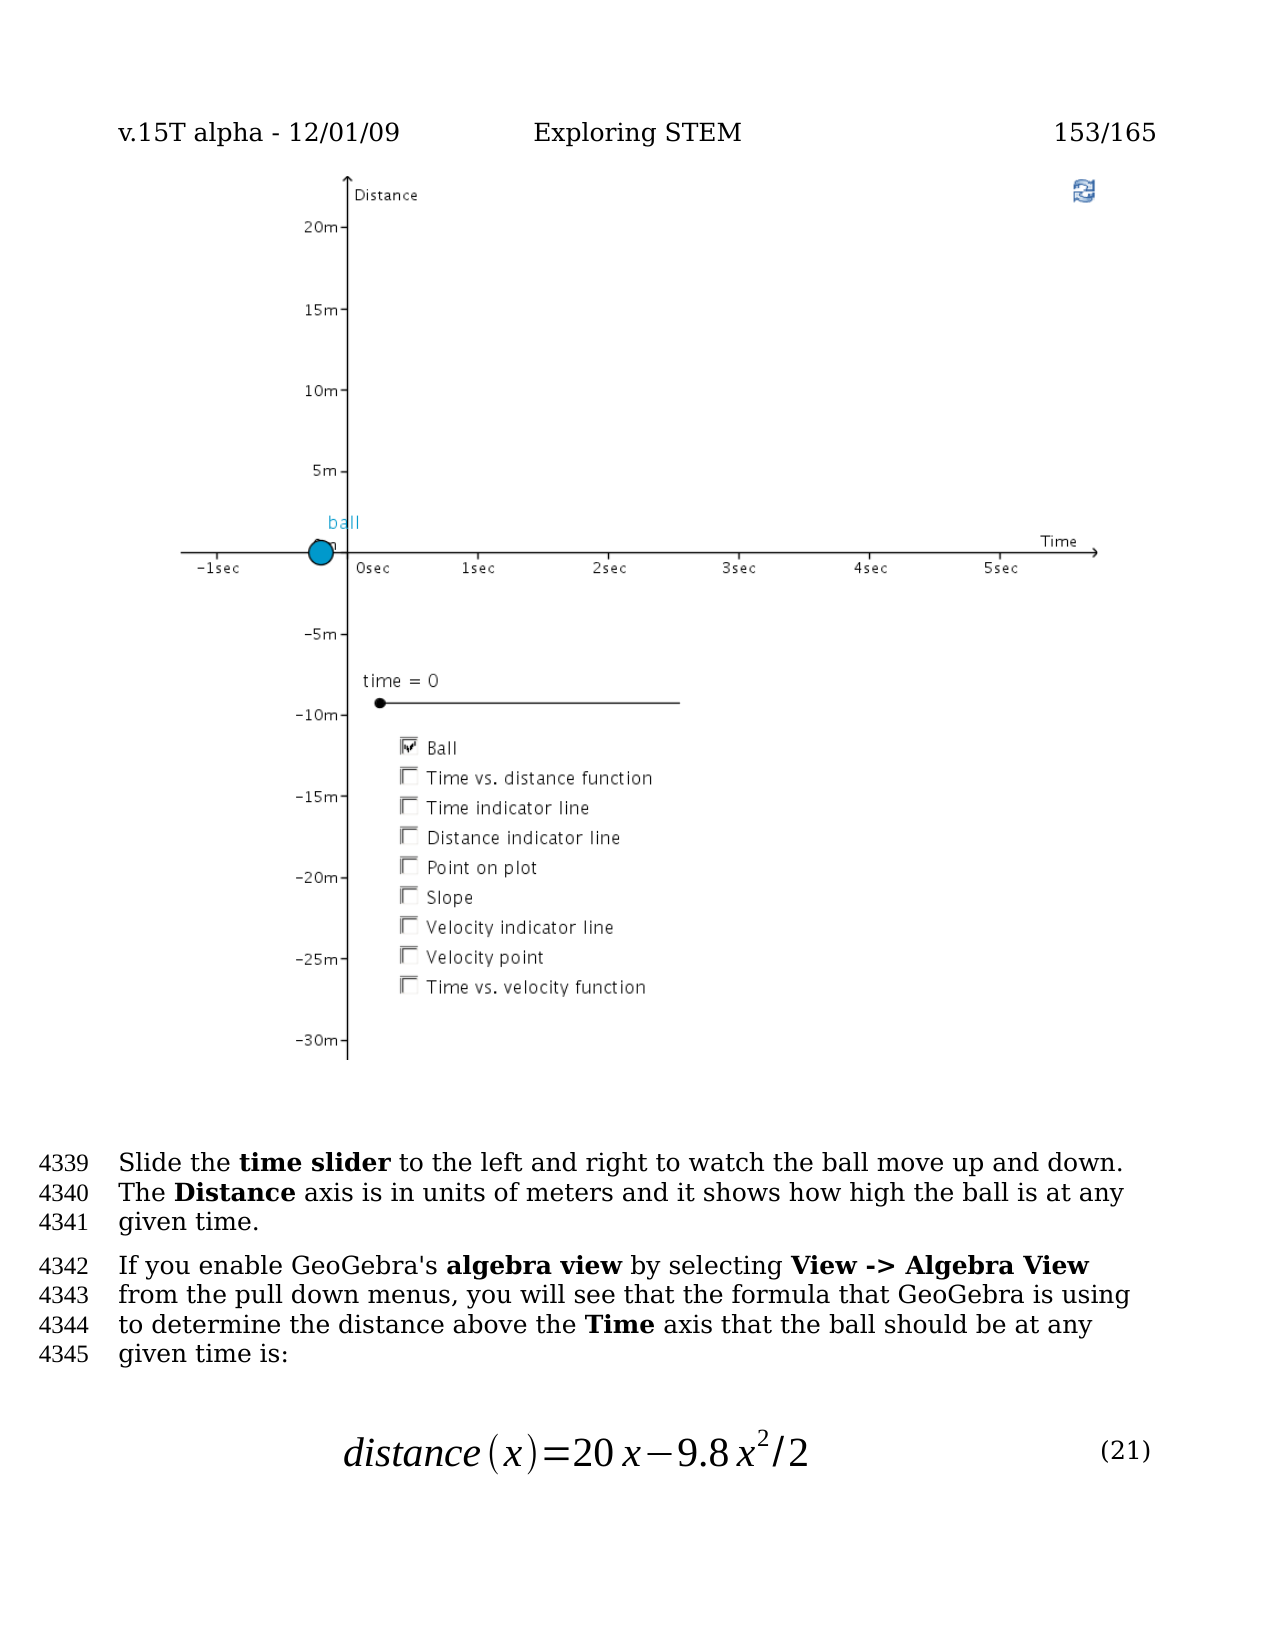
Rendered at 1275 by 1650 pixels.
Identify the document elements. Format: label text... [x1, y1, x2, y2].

picture [180, 176, 1098, 1060]
table_header (21) [1041, 1418, 1157, 1483]
text Slide the time slider to the left and right to watch the ball move up and down. The Distance axis is in units of meters and it shows how high the ball is at any given time. [118, 1148, 1157, 1236]
text If you enable GeoGebra's algebra view by selecting View -> Algebra View from the pull down menus, you will see that the formula that GeoGebra is using to determine the distance above the Time axis that the ball should be at any given time is: [118, 1251, 1157, 1368]
table_header [118, 1418, 1041, 1483]
